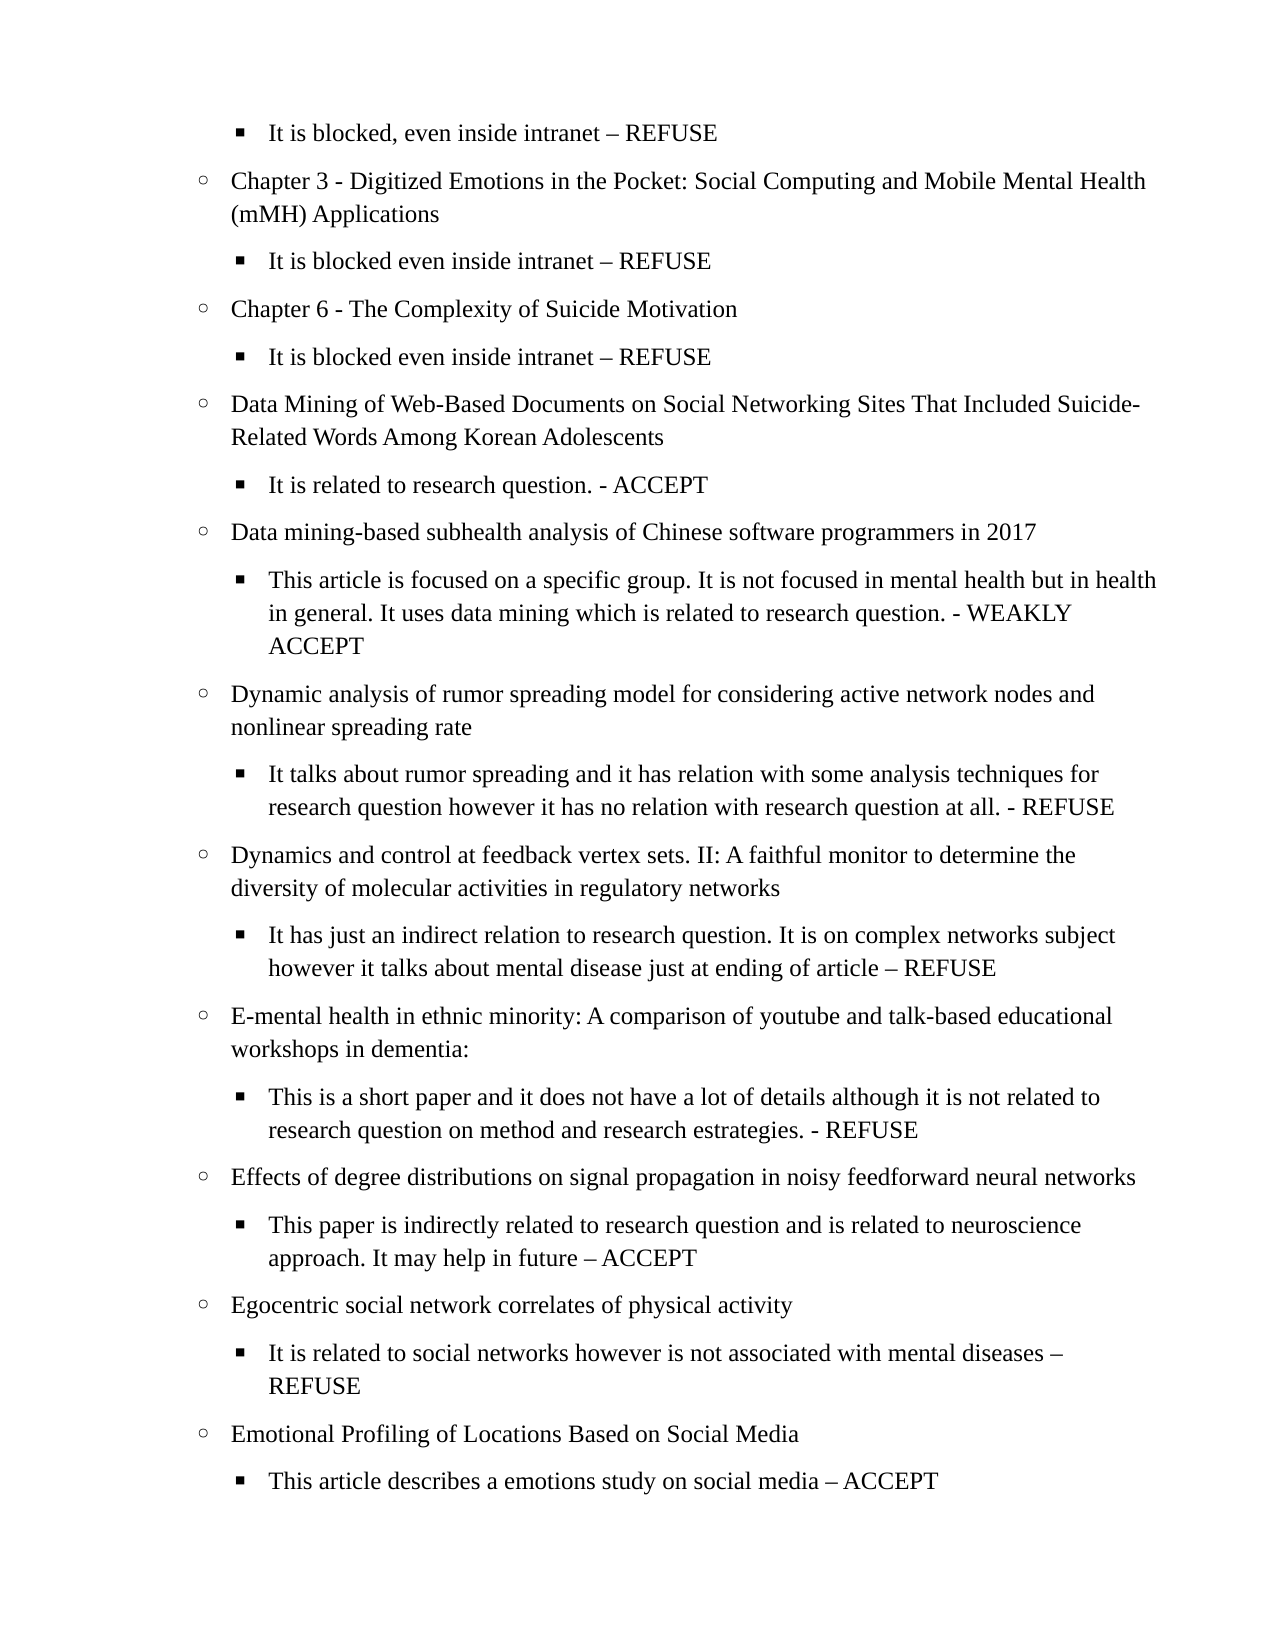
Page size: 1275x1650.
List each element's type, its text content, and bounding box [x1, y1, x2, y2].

list This article is focused on a specific group. It is not focused in mental health but in health in general. It uses data mining which is related to research question. - WEAKLY ACCEPT [231, 565, 1157, 660]
list E-mental health in ethnic minority: A comparison of youtube and talk-based educational workshops in dementia: [193, 1001, 1157, 1063]
list It is blocked even inside intranet – REFUSE [231, 246, 1157, 275]
list This article describes a emotions study on social media – ACCEPT [231, 1466, 1157, 1495]
list This paper is indirectly related to research question and is related to neuroscience approach. It may help in future – ACCEPT [231, 1210, 1157, 1272]
list It is related to research question. - ACCEPT [231, 470, 1157, 498]
list Egocentric social network correlates of physical activity [193, 1291, 1157, 1319]
list This is a short paper and it does not have a lot of details although it is not related to research question on method and research estrategies. - REFUSE [231, 1082, 1157, 1143]
list It has just an indirect relation to research question. It is on complex networks subject however it talks about mental disease just at ending of article – REFUSE [231, 921, 1157, 982]
list Dynamic analysis of rumor spreading model for considering active network nodes and nonlinear spreading rate [193, 679, 1157, 740]
list Emotional Profiling of Locations Based on Social Media [193, 1419, 1157, 1448]
list It is blocked even inside intranet – REFUSE [231, 342, 1157, 370]
list Dynamics and control at feedback vertex sets. II: A faithful monitor to determine the diversity of molecular activities in regulatory networks [193, 840, 1157, 902]
list Data Mining of Web-Based Documents on Social Networking Sites That Included Suicide-Related Words Among Korean Adolescents [193, 389, 1157, 451]
list Effects of degree distributions on signal propagation in noisy feedforward neural networks [193, 1162, 1157, 1191]
list It is blocked, even inside intranet – REFUSE [231, 118, 1157, 147]
list It talks about rumor spreading and it has relation with some analysis techniques for research question however it has no relation with research question at all. - REFUSE [231, 759, 1157, 821]
list Data mining-based subhealth analysis of Chinese software programmers in 2017 [193, 517, 1157, 546]
list Chapter 3 - Digitized Emotions in the Pocket: Social Computing and Mobile Mental Health (mMH) Applications [193, 166, 1157, 227]
list Chapter 6 - The Complexity of Suicide Motivation [193, 294, 1157, 323]
list It is related to social networks however is not associated with mental diseases – REFUSE [231, 1338, 1157, 1400]
